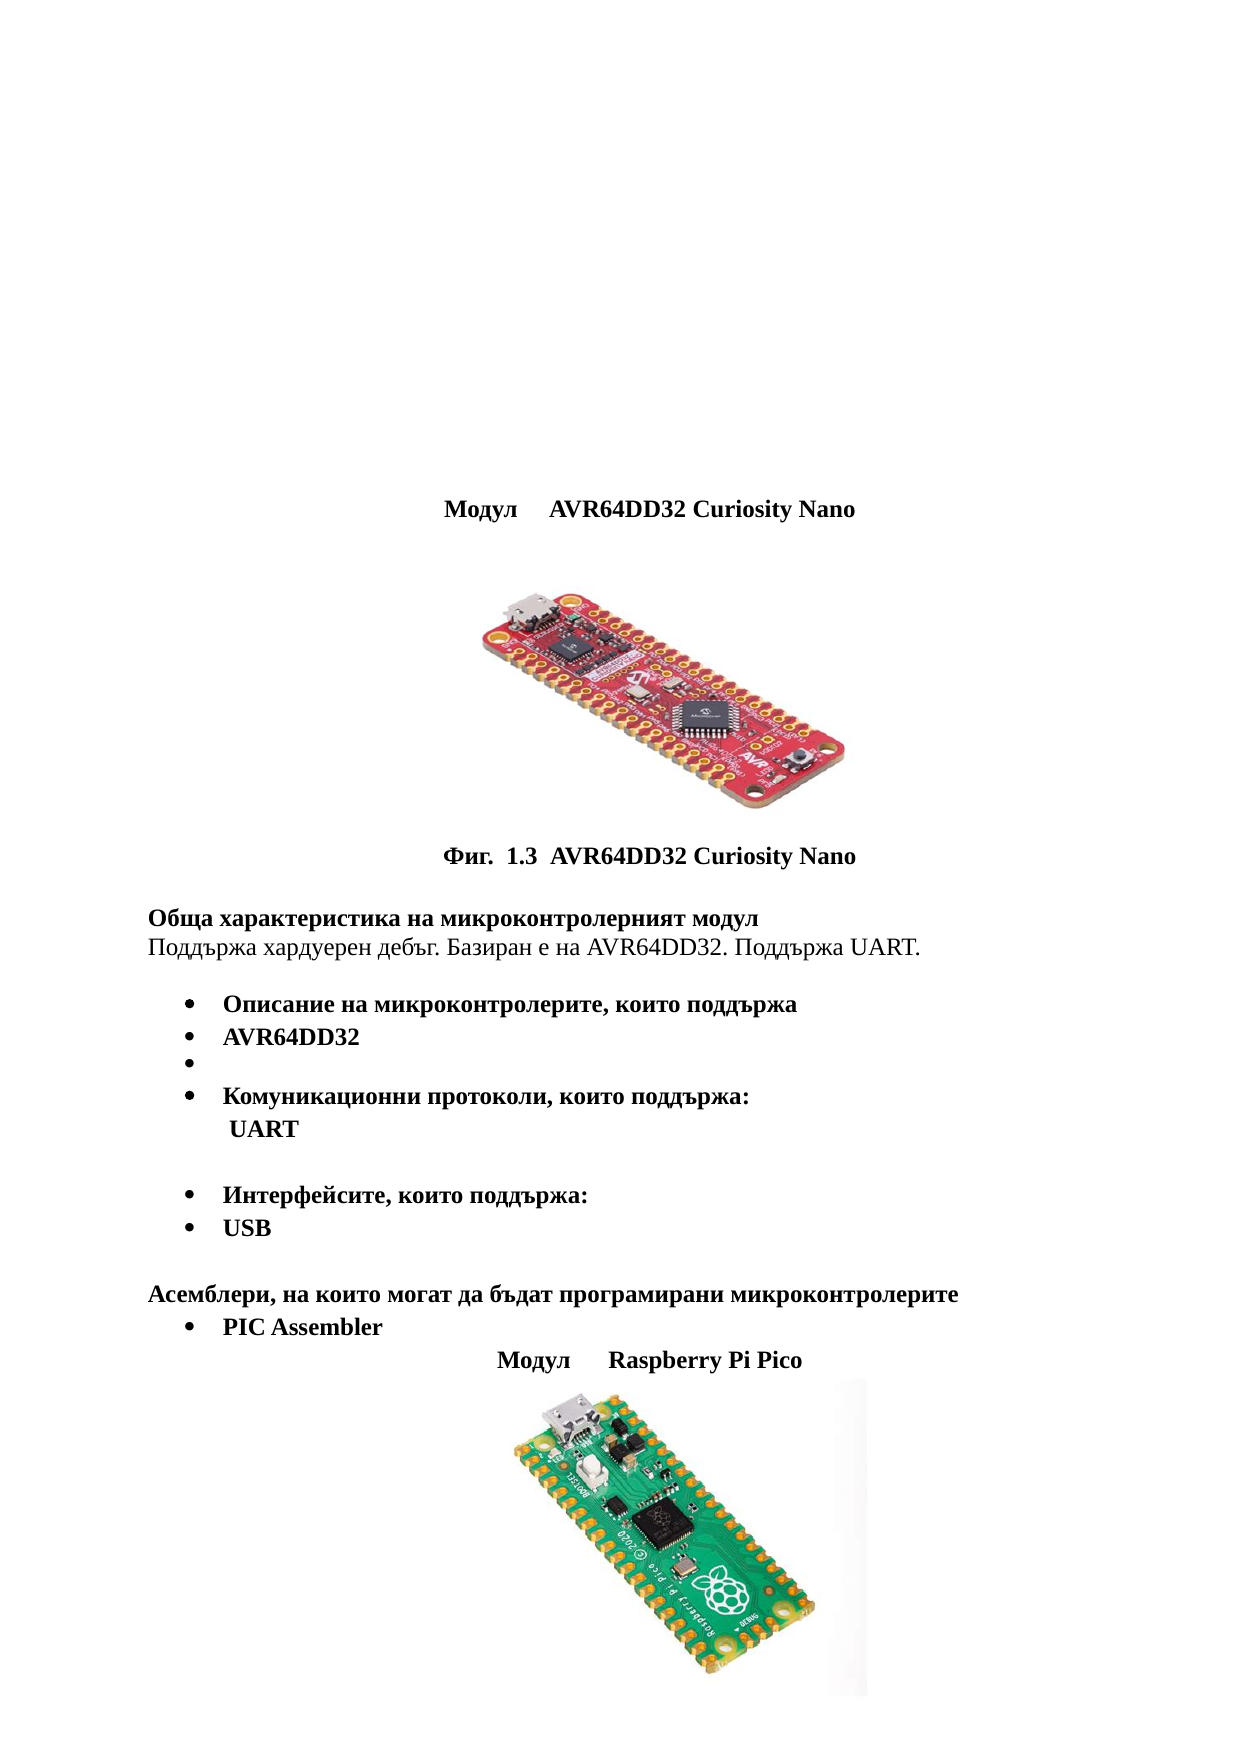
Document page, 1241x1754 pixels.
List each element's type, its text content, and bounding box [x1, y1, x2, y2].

picture [482, 1377, 868, 1699]
text Асемблери, на които могат да бъдат програмирани микроконтролерите [148, 1279, 1152, 1308]
list PIC Assembler [185, 1312, 1152, 1341]
list USB [185, 1213, 1152, 1242]
list AVR64DD32 [185, 1022, 1152, 1051]
text Фиг. 1.3 AVR64DD32 Curiosity Nano [148, 841, 1152, 870]
list Описание на микроконтролерите, които поддържа [185, 989, 1152, 1018]
text Поддържа хардуерен дебъг. Базиран е на AVR64DD32. Поддържа UART. [148, 932, 1152, 960]
text Модул Raspberry Pi Pico [148, 1345, 1152, 1374]
text Обща характеристика на микроконтролерният модул [148, 903, 1152, 932]
picture [436, 560, 863, 834]
list Интерфейсите, които поддържа: [185, 1180, 1152, 1208]
text Модул AVR64DD32 Curiosity Nano [148, 494, 1152, 523]
text UART [148, 1114, 1152, 1142]
list Комуникационни протоколи, които поддържа: [185, 1081, 1152, 1109]
